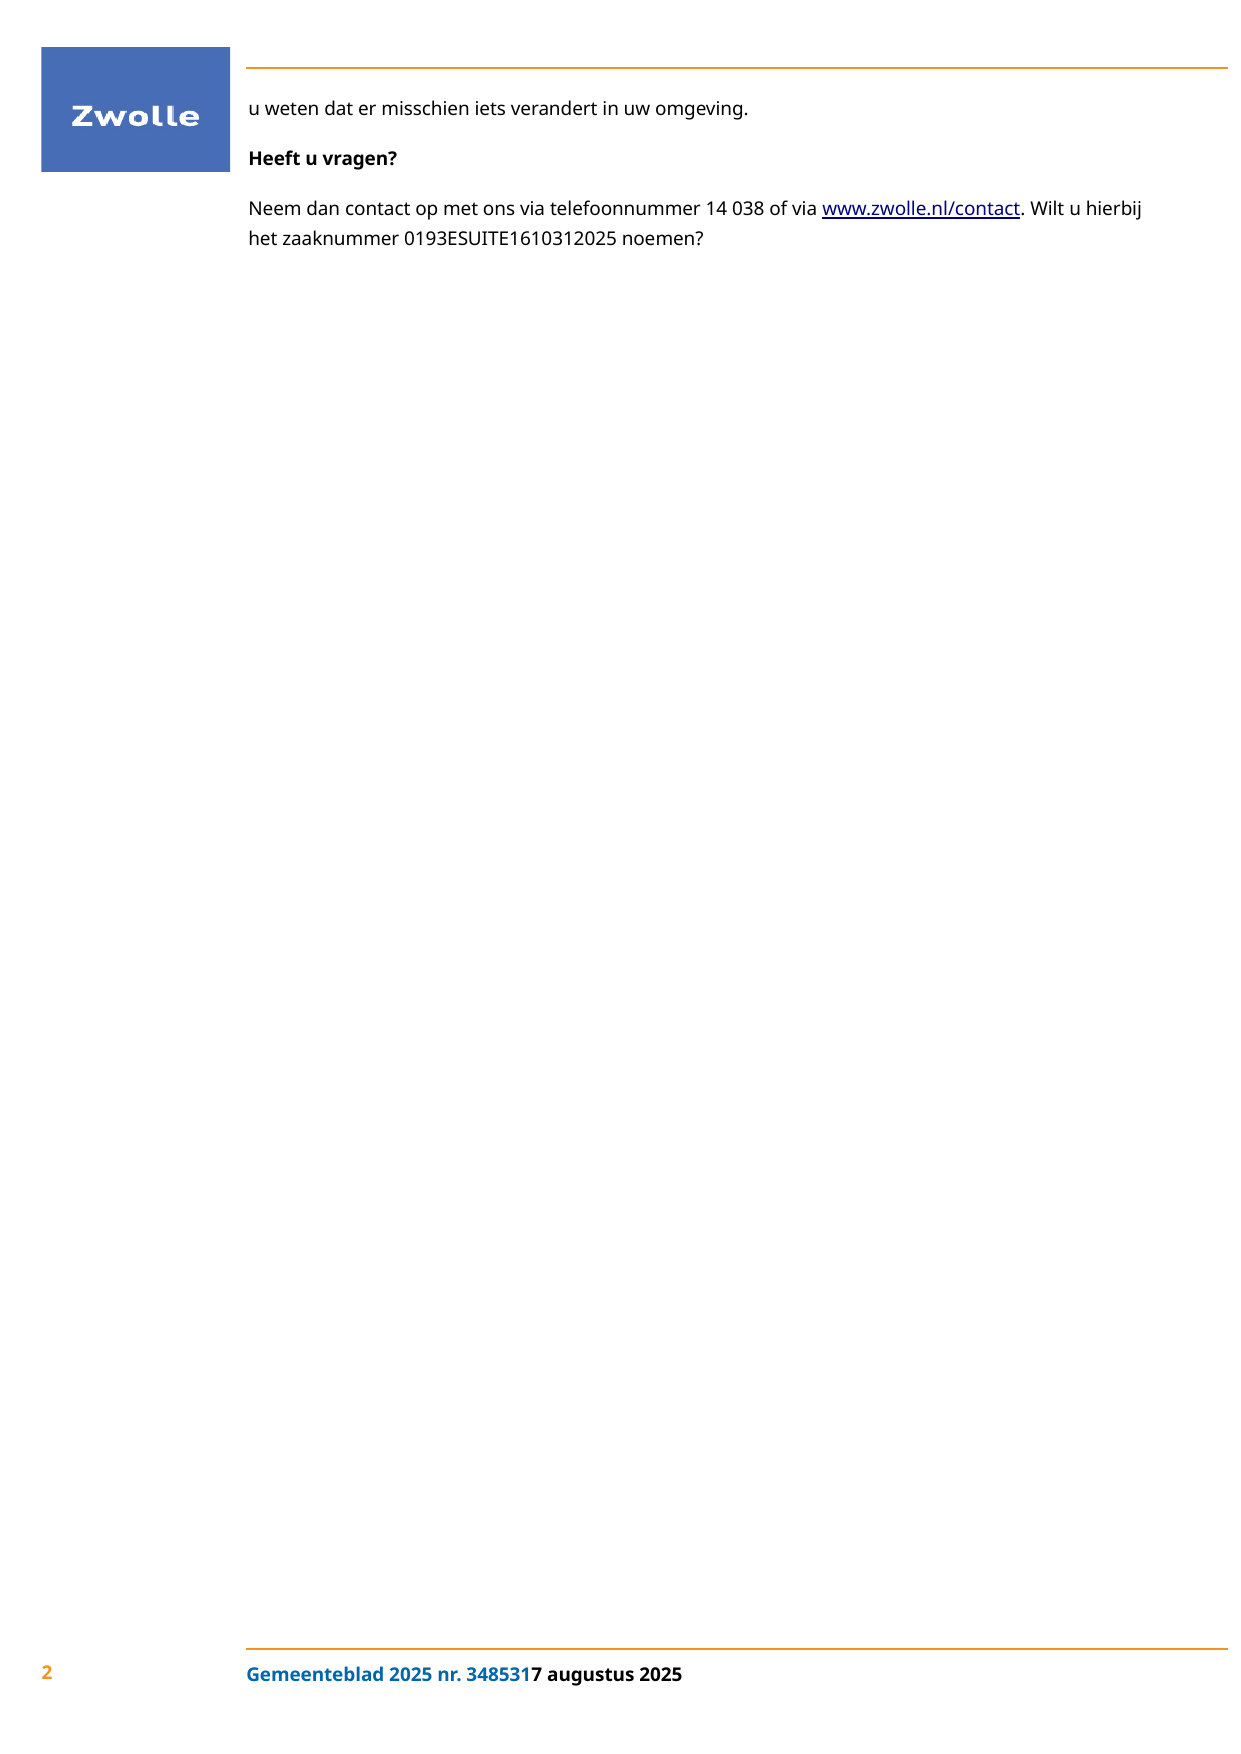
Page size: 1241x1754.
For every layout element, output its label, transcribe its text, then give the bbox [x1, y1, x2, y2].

text u weten dat er misschien iets verandert in uw omgeving. [248, 95, 1152, 121]
text Heeft u vragen? [248, 145, 1152, 171]
picture [41, 47, 231, 172]
text Neem dan contact op met ons via telefoonnummer 14 038 of via www.zwolle.nl/contact. Wilt u hierbij het zaaknummer 0193ESUITE1610312025 noemen? [248, 196, 1152, 251]
